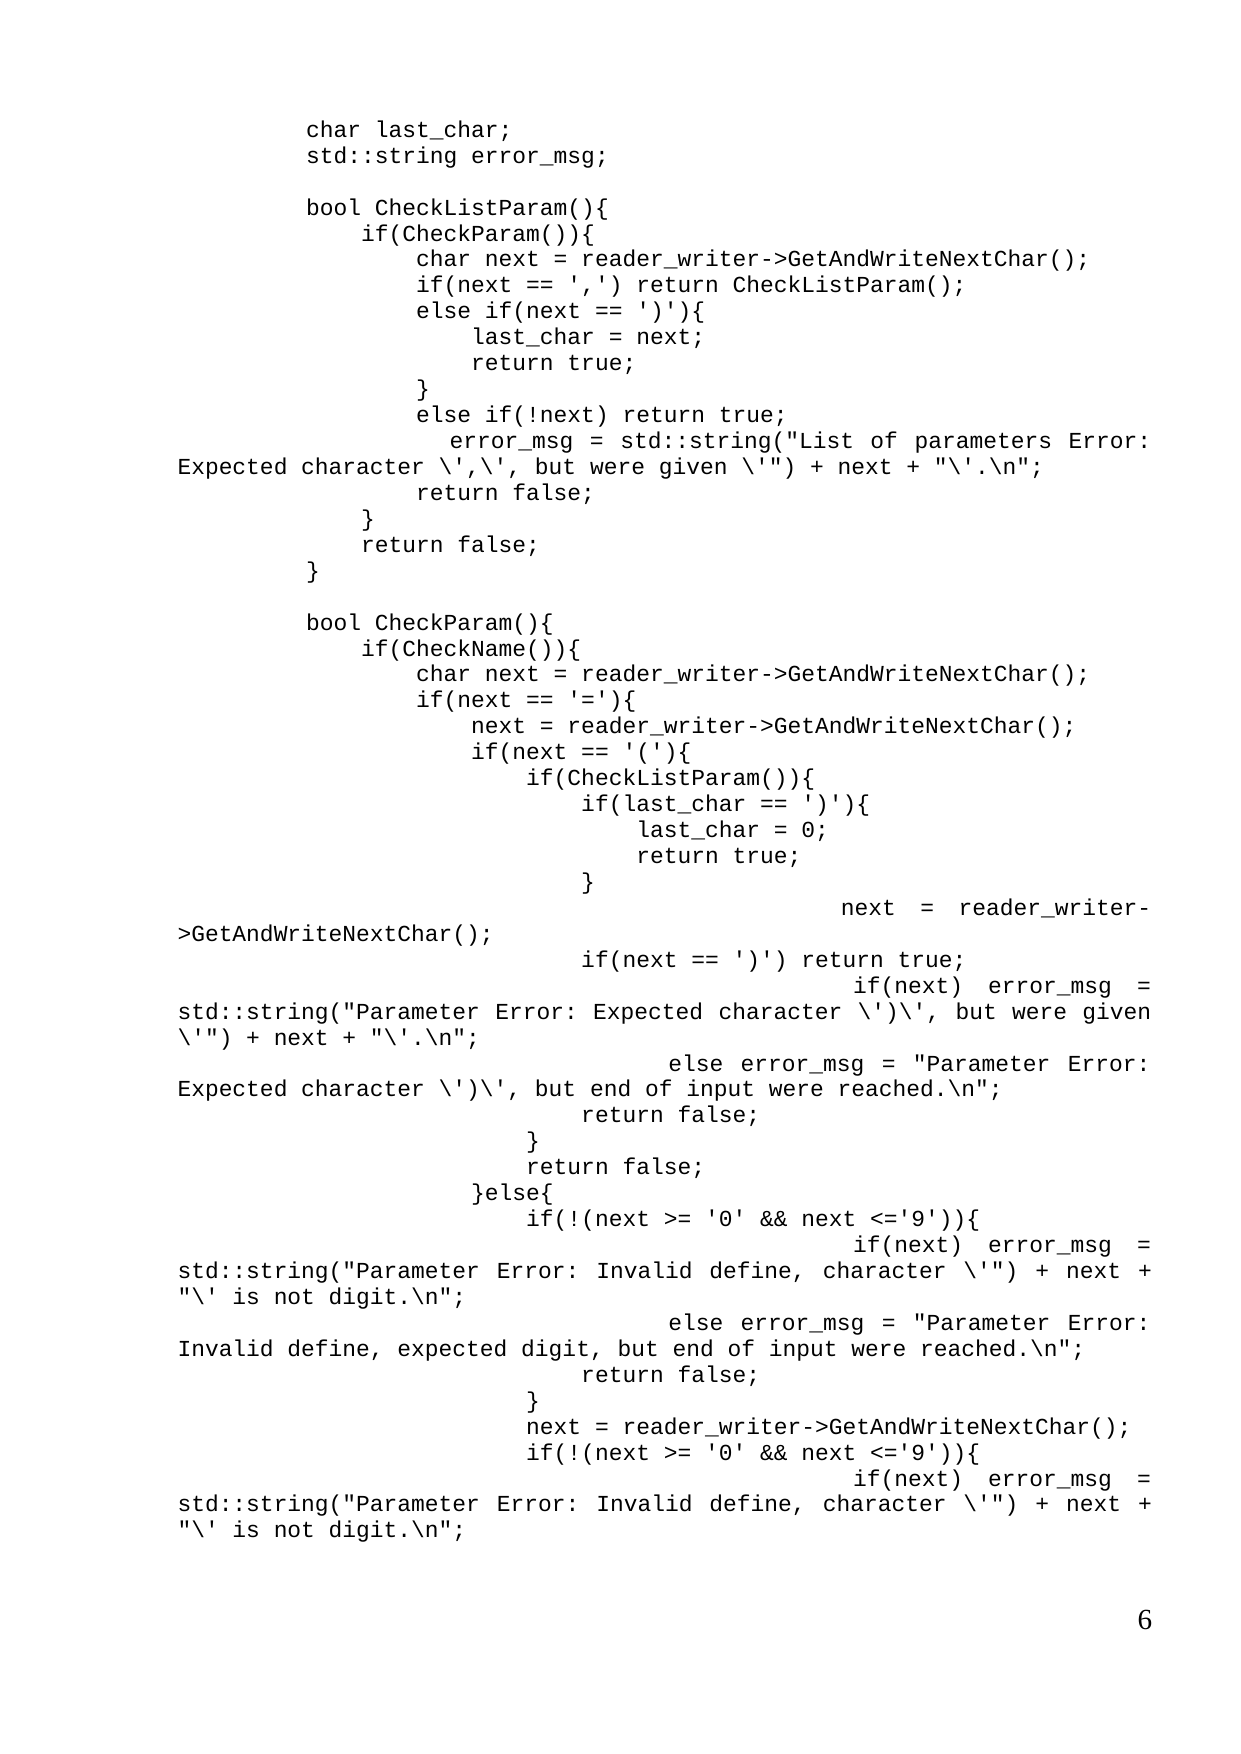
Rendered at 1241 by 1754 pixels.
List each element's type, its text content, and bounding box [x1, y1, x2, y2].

text bool CheckListParam(){ [177, 196, 1152, 222]
text if(CheckName()){ [177, 637, 1152, 663]
text if(next == ',') return CheckListParam(); [177, 274, 1152, 300]
text if(!(next >= '0' && next <='9')){ [177, 1441, 1152, 1467]
text next = reader_writer->GetAndWriteNextChar(); [177, 1415, 1152, 1441]
text next = reader_writer->GetAndWriteNextChar(); [177, 715, 1152, 741]
text } [177, 870, 1152, 896]
text else error_msg = "Parameter Error: Expected character \')\', but end of input were reached.\n"; [177, 1052, 1152, 1104]
text }else{ [177, 1182, 1152, 1207]
text if(next) error_msg = std::string("Parameter Error: Invalid define, character \'") + next + "\' is not digit.\n"; [177, 1233, 1152, 1311]
text return false; [177, 533, 1152, 559]
text next = reader_writer->GetAndWriteNextChar(); [177, 896, 1152, 948]
text last_char = 0; [177, 818, 1152, 844]
text if(last_char == ')'){ [177, 792, 1152, 818]
text } [177, 377, 1152, 403]
text return false; [177, 1363, 1152, 1389]
text char last_char; [177, 118, 1152, 144]
text else if(next == ')'){ [177, 300, 1152, 326]
text std::string error_msg; [177, 144, 1152, 170]
text } [177, 1389, 1152, 1415]
text if(CheckListParam()){ [177, 767, 1152, 792]
text return false; [177, 1104, 1152, 1130]
text if(next == '('){ [177, 741, 1152, 767]
text last_char = next; [177, 326, 1152, 352]
text return false; [177, 1156, 1152, 1182]
text return true; [177, 352, 1152, 377]
text } [177, 559, 1152, 585]
text if(next == '='){ [177, 689, 1152, 715]
text bool CheckParam(){ [177, 611, 1152, 637]
text return false; [177, 481, 1152, 507]
text if(next) error_msg = std::string("Parameter Error: Invalid define, character \'") + next + "\' is not digit.\n"; [177, 1467, 1152, 1545]
text char next = reader_writer->GetAndWriteNextChar(); [177, 248, 1152, 274]
text error_msg = std::string("List of parameters Error: Expected character \',\', but were given \'") + next + "\'.\n"; [177, 429, 1152, 481]
text return true; [177, 844, 1152, 870]
text char next = reader_writer->GetAndWriteNextChar(); [177, 663, 1152, 689]
text else if(!next) return true; [177, 403, 1152, 429]
text } [177, 507, 1152, 533]
text } [177, 1130, 1152, 1156]
text if(next == ')') return true; [177, 948, 1152, 974]
text if(next) error_msg = std::string("Parameter Error: Expected character \')\', but were given \'") + next + "\'.\n"; [177, 974, 1152, 1052]
text if(!(next >= '0' && next <='9')){ [177, 1207, 1152, 1233]
text else error_msg = "Parameter Error: Invalid define, expected digit, but end of input were reached.\n"; [177, 1311, 1152, 1363]
text if(CheckParam()){ [177, 222, 1152, 248]
